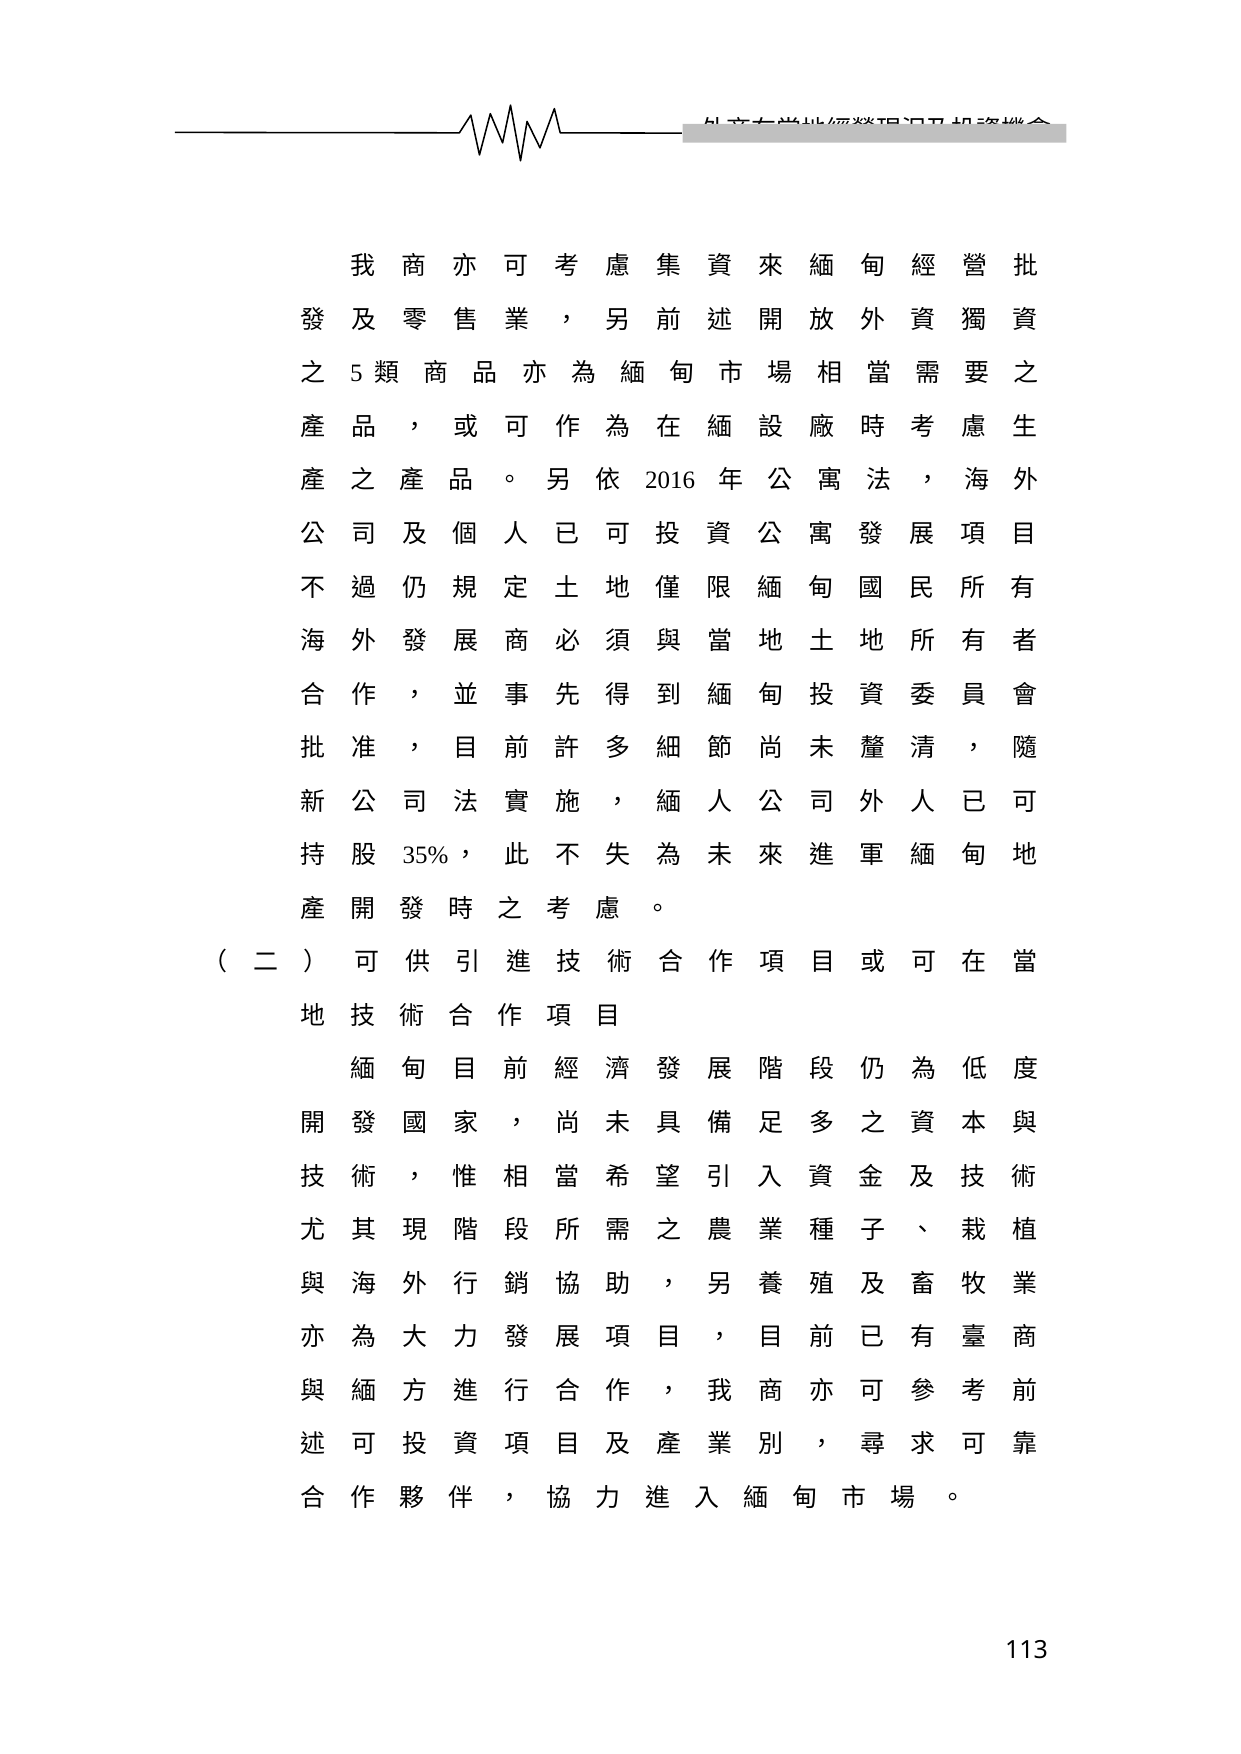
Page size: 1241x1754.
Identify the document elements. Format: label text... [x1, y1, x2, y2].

text 我商亦可考慮集資來緬甸經營批發及零售業，另前述開放外資獨資之5類商品亦為緬甸市場相當需要之產品，或可作為在緬設廠時考慮生產之產品。另依2016年公寓法，海外公司及個人已可投資公寓發展項目，不過仍規定土地僅限緬甸國民所有，海外發展商必須與當地土地所有者合作，並事先得到緬甸投資委員會批准，目前許多細節尚未釐清，隨新公司法實施，緬人公司外人已可持股35%，此不失為未來進軍緬甸地產開發時之考慮。 [276, 237, 1063, 933]
text （二）可供引進技術合作項目或可在當地技術合作項目 [202, 933, 1063, 1040]
text 緬甸目前經濟發展階段仍為低度開發國家，尚未具備足多之資本與技術，惟相當希望引入資金及技術，尤其現階段所需之農業種子、栽植與海外行銷協助，另養殖及畜牧業亦為大力發展項目，目前已有臺商與緬方進行合作，我商亦可參考前述可投資項目及產業別，尋求可靠合作夥伴，協力進入緬甸市場。 [276, 1040, 1063, 1522]
